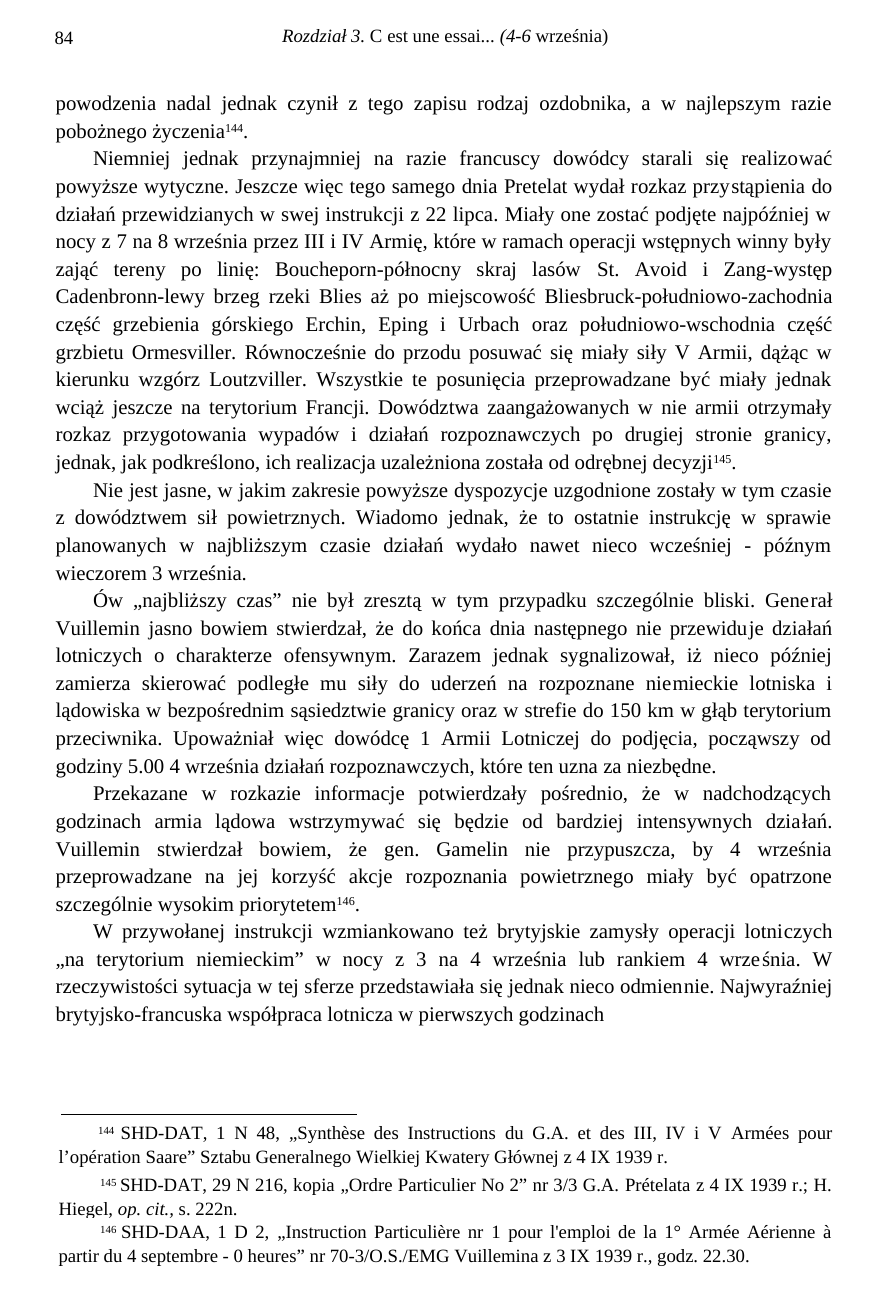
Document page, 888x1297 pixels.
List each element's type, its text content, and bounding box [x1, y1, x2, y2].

text Nie jest jasne, w jakim zakresie powyższe dyspozycje uzgodnione zostały w tym czasie z dowództwem sił powietrznych. Wiadomo jednak, że to ostatnie instrukcję w sprawie planowanych w najbliższym czasie działań wydało nawet nieco wcześniej - późnym wieczorem 3 września. [55, 478, 832, 584]
text 145 SHD-DAT, 29 N 216, kopia „Ordre Particulier No 2” nr 3/3 G.A. Prételata z 4 IX 1939 r.; H. Hiegel, op. cit., s. 222n. [58, 1174, 832, 1218]
text W przywołanej instrukcji wzmiankowano też brytyjskie zamysły operacji lotni­czych „na terytorium niemieckim” w nocy z 3 na 4 września lub rankiem 4 wrze­śnia. W rzeczywistości sytuacja w tej sferze przedstawiała się jednak nieco odmien­nie. Najwyraźniej brytyjsko-francuska współpraca lotnicza w pierwszych godzinach [55, 919, 832, 1026]
text 84 [54, 27, 80, 49]
text Ów „najbliższy czas” nie był zresztą w tym przypadku szczególnie bliski. Gene­rał Vuillemin jasno bowiem stwierdzał, że do końca dnia następnego nie przewidu­je działań lotniczych o charakterze ofensywnym. Zarazem jednak sygnalizował, iż nieco później zamierza skierować podległe mu siły do uderzeń na rozpoznane nie­mieckie lotniska i lądowiska w bezpośrednim sąsiedztwie granicy oraz w strefie do 150 km w głąb terytorium przeciwnika. Upoważniał więc dowódcę 1 Armii Lotniczej do podjęcia, począwszy od godziny 5.00 4 września działań rozpoznawczych, które ten uzna za niezbędne. [55, 588, 832, 778]
text powodzenia nadal jednak czynił z tego zapisu rodzaj ozdobnika, a w najlepszym razie pobożnego życzenia144. [55, 91, 832, 143]
text Niemniej jednak przynajmniej na razie francuscy dowódcy starali się realizo­wać powyższe wytyczne. Jeszcze więc tego samego dnia Pretelat wydał rozkaz przy­stąpienia do działań przewidzianych w swej instrukcji z 22 lipca. Miały one zostać podjęte najpóźniej w nocy z 7 na 8 września przez III i IV Armię, które w ramach operacji wstępnych winny były zająć tereny po linię: Boucheporn-północny skraj lasów St. Avoid i Zang-występ Cadenbronn-lewy brzeg rzeki Blies aż po miejsco­wość Bliesbruck-południowo-zachodnia część grzebienia górskiego Erchin, Eping i Urbach oraz południowo-wschodnia część grzbietu Ormesviller. Równocześnie do przodu posuwać się miały siły V Armii, dążąc w kierunku wzgórz Loutzviller. Wszystkie te posunięcia przeprowadzane być miały jednak wciąż jeszcze na teryto­rium Francji. Dowództwa zaangażowanych w nie armii otrzymały rozkaz przygo­towania wypadów i działań rozpoznawczych po drugiej stronie granicy, jednak, jak podkreślono, ich realizacja uzależniona została od odrębnej decyzji145. [55, 146, 832, 474]
text 146 SHD-DAA, 1 D 2, „Instruction Particulière nr 1 pour l'emploi de la 1° Armée Aérienne à partir du 4 septembre - 0 heures” nr 70-3/O.S./EMG Vuillemina z 3 IX 1939 r., godz. 22.30. [58, 1221, 832, 1266]
text 144 SHD-DAT, 1 N 48, „Synthèse des Instructions du G.A. et des III, IV i V Armées pour l’opération Saare” Sztabu Generalnego Wielkiej Kwatery Głównej z 4 IX 1939 r. [58, 1122, 832, 1167]
text Rozdział 3. C est une essai... (4-6 września) [282, 25, 608, 47]
text Przekazane w rozkazie informacje potwierdzały pośrednio, że w nadchodzących godzinach armia lądowa wstrzymywać się będzie od bardziej intensywnych dzia­łań. Vuillemin stwierdzał bowiem, że gen. Gamelin nie przypuszcza, by 4 września przeprowadzane na jej korzyść akcje rozpoznania powietrznego miały być opatrzone szczególnie wysokim priorytetem146. [55, 781, 832, 916]
